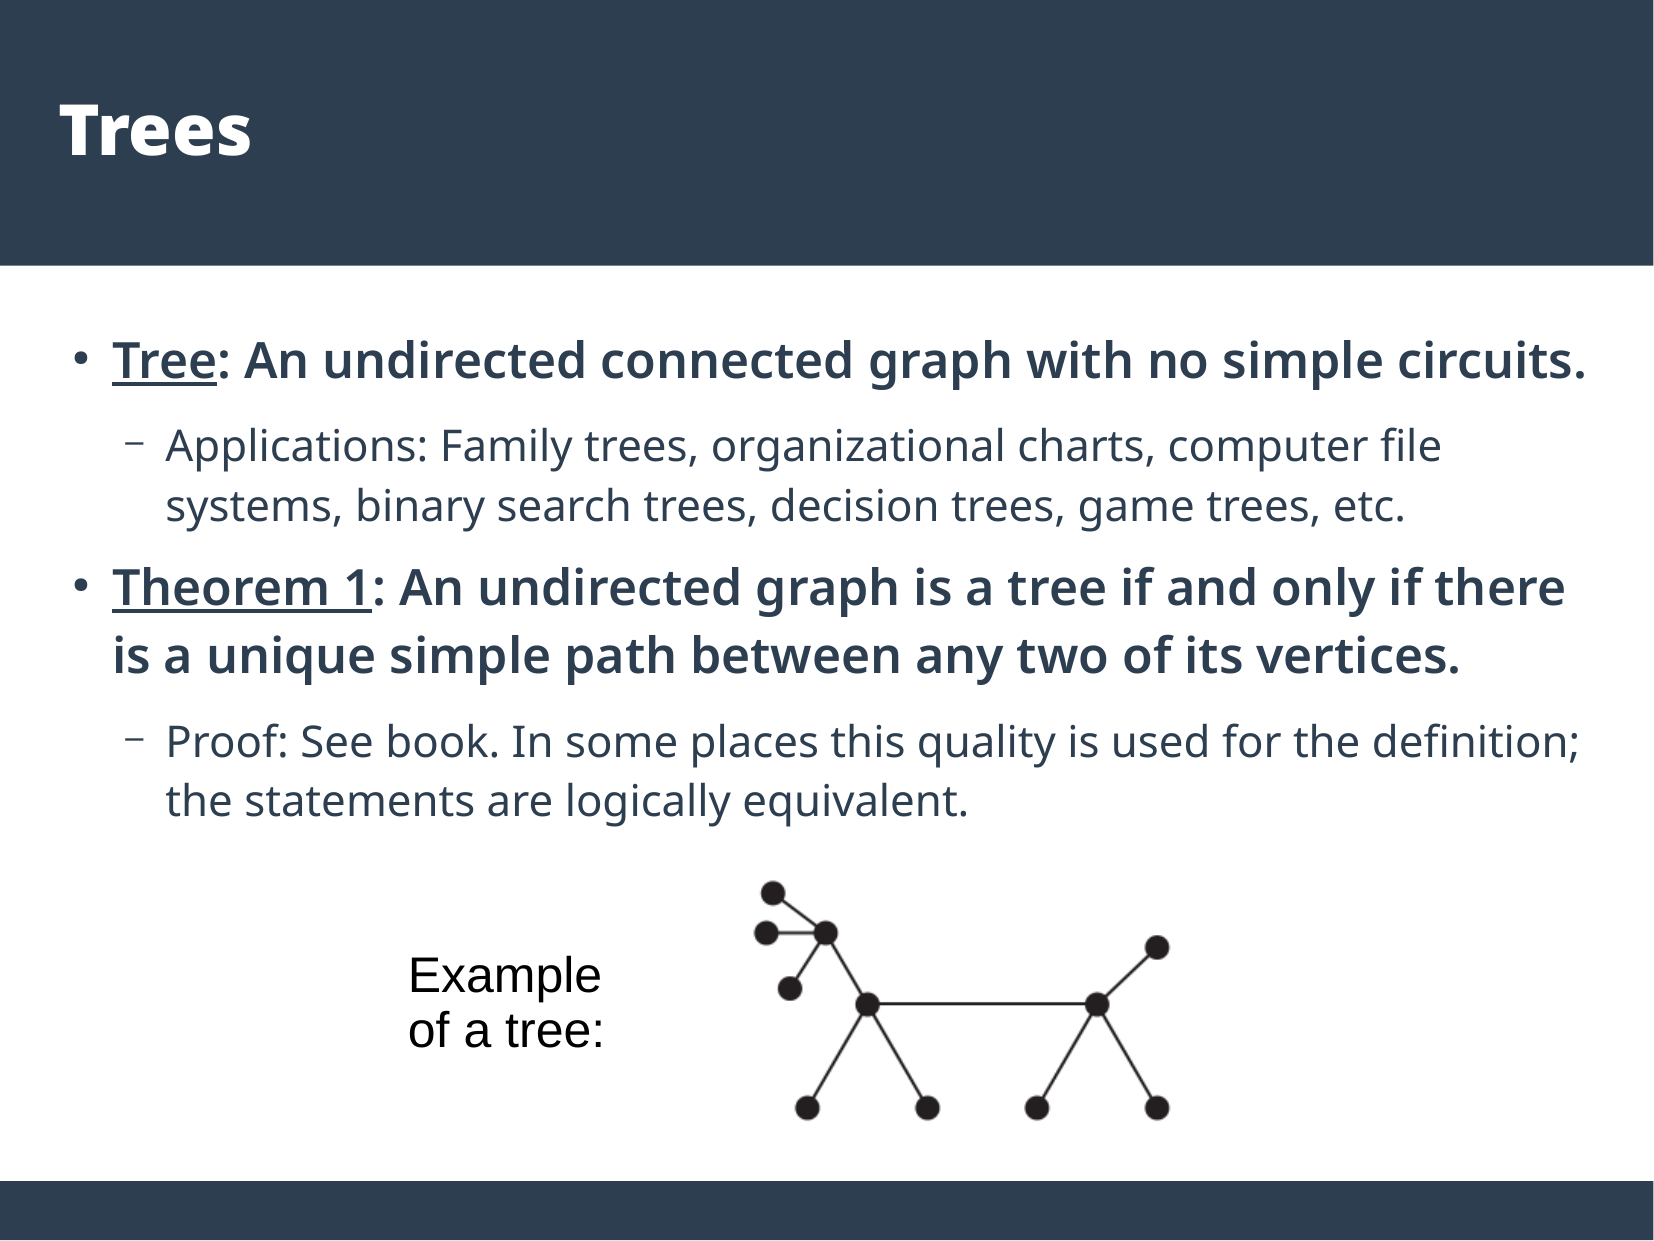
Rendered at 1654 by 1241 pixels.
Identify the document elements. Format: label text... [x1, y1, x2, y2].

list Tree: An undirected connected graph with no simple circuits. Applications: Family trees, organizational charts, computer file systems, binary search trees, decision trees, game trees, etc. Theorem 1: An undirected graph is a tree if and only if there is a unique simple path between any two of its vertices. Proof: See book. In some places this quality is used for the definition; the statements are logically equivalent. [59, 324, 1595, 841]
picture [722, 861, 1204, 1150]
text_box Example of a tree: [393, 939, 649, 1069]
title Trees [59, 49, 1595, 207]
